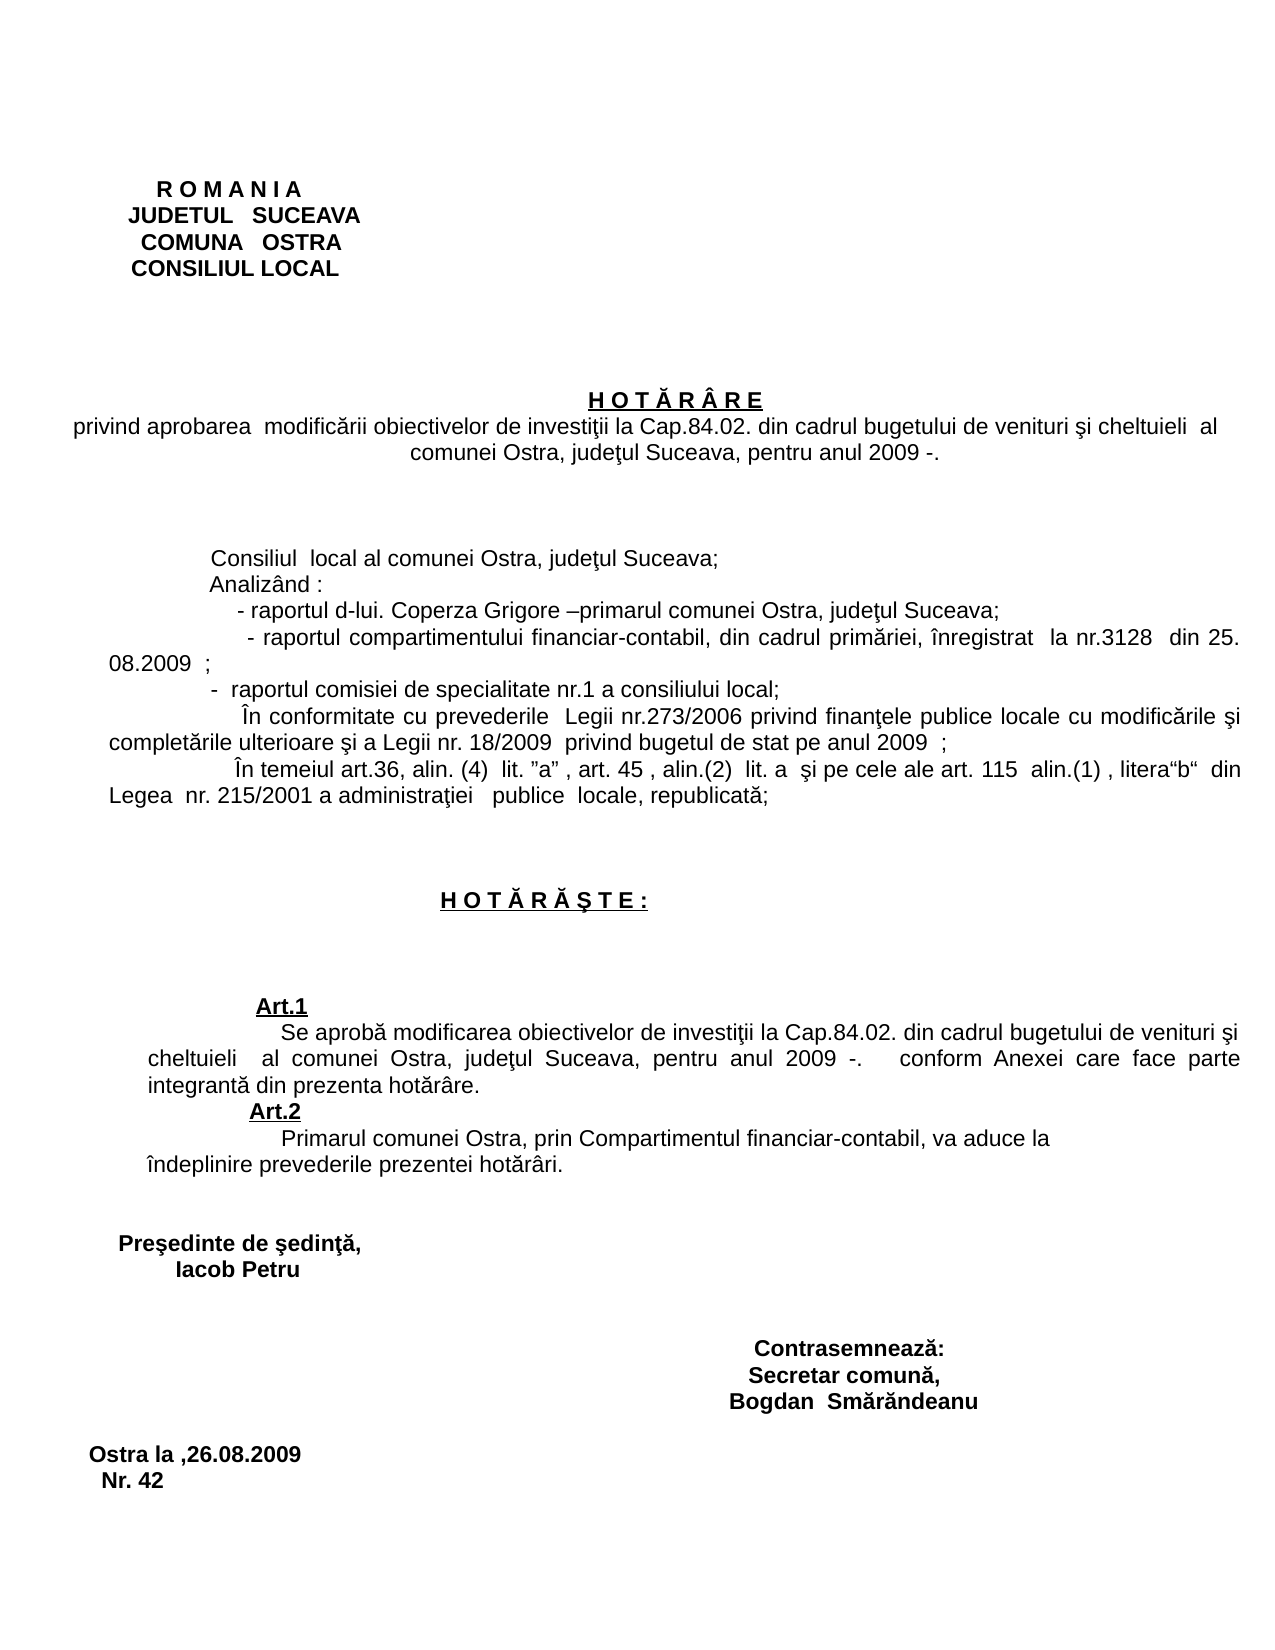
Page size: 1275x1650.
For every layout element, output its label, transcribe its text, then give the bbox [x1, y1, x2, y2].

text CONSILIUL LOCAL [74, 255, 1241, 281]
text În conformitate cu prevederile Legii nr.273/2006 privind finanţele publice locale cu modificările şi completările ulterioare şi a Legii nr. 18/2009 privind bugetul de stat pe anul 2009 ; [109, 703, 1241, 756]
text - raportul compartimentului financiar-contabil, din cadrul primăriei, înregistrat la nr.3128 din 25. 08.2009 ; [109, 624, 1241, 676]
text Secretar comună, [118, 1362, 1220, 1388]
text Ostra la ,26.08.2009 [88, 1441, 1220, 1467]
text H O T Ă R Ă Ş T E : [109, 887, 1241, 914]
text În temeiul art.36, alin. (4) lit. ”a” , art. 45 , alin.(2) lit. a şi pe cele ale art. 115 alin.(1) , litera“b“ din Legea nr. 215/2001 a administraţiei publice locale, republicată; [109, 756, 1241, 808]
text Art.2 [109, 1098, 1241, 1124]
text Se aprobă modificarea obiectivelor de investiţii la Cap.84.02. din cadrul bugetului de venituri şi cheltuieli al comunei Ostra, judeţul Suceava, pentru anul 2009 -. conform Anexei care face parte integrantă din prezenta hotărâre. [148, 1019, 1241, 1098]
text Iacob Petru [118, 1256, 1220, 1283]
subtitle COMUNA OSTRA [109, 228, 1241, 255]
text Preşedinte de şedinţă, [118, 1230, 1234, 1256]
text H O T Ă R Â R E [109, 387, 1241, 413]
text Primarul comunei Ostra, prin Compartimentul financiar-contabil, va aduce la [109, 1124, 1241, 1151]
text Contrasemnează: [193, 1335, 1220, 1362]
text - raportul comisiei de specialitate nr.1 a consiliului local; [109, 676, 1241, 703]
text Bogdan Smărăndeanu [118, 1388, 1220, 1414]
text - raportul d-lui. Coperza Grigore –primarul comunei Ostra, judeţul Suceava; [109, 597, 1241, 624]
text Art.1 [109, 993, 1241, 1019]
subtitle R O M A N I A [44, 176, 1241, 202]
text Consiliul local al comunei Ostra, judeţul Suceava; [109, 545, 1241, 571]
text privind aprobarea modificării obiectivelor de investiţii la Cap.84.02. din cadrul bugetului de venituri şi cheltuieli al comunei Ostra, judeţul Suceava, pentru anul 2009 -. [50, 413, 1241, 466]
text îndeplinire prevederile prezentei hotărâri. [109, 1151, 1241, 1177]
text Analizând : [109, 571, 1241, 597]
subtitle JUDETUL SUCEAVA [109, 202, 1241, 228]
text Nr. 42 [88, 1467, 1220, 1493]
